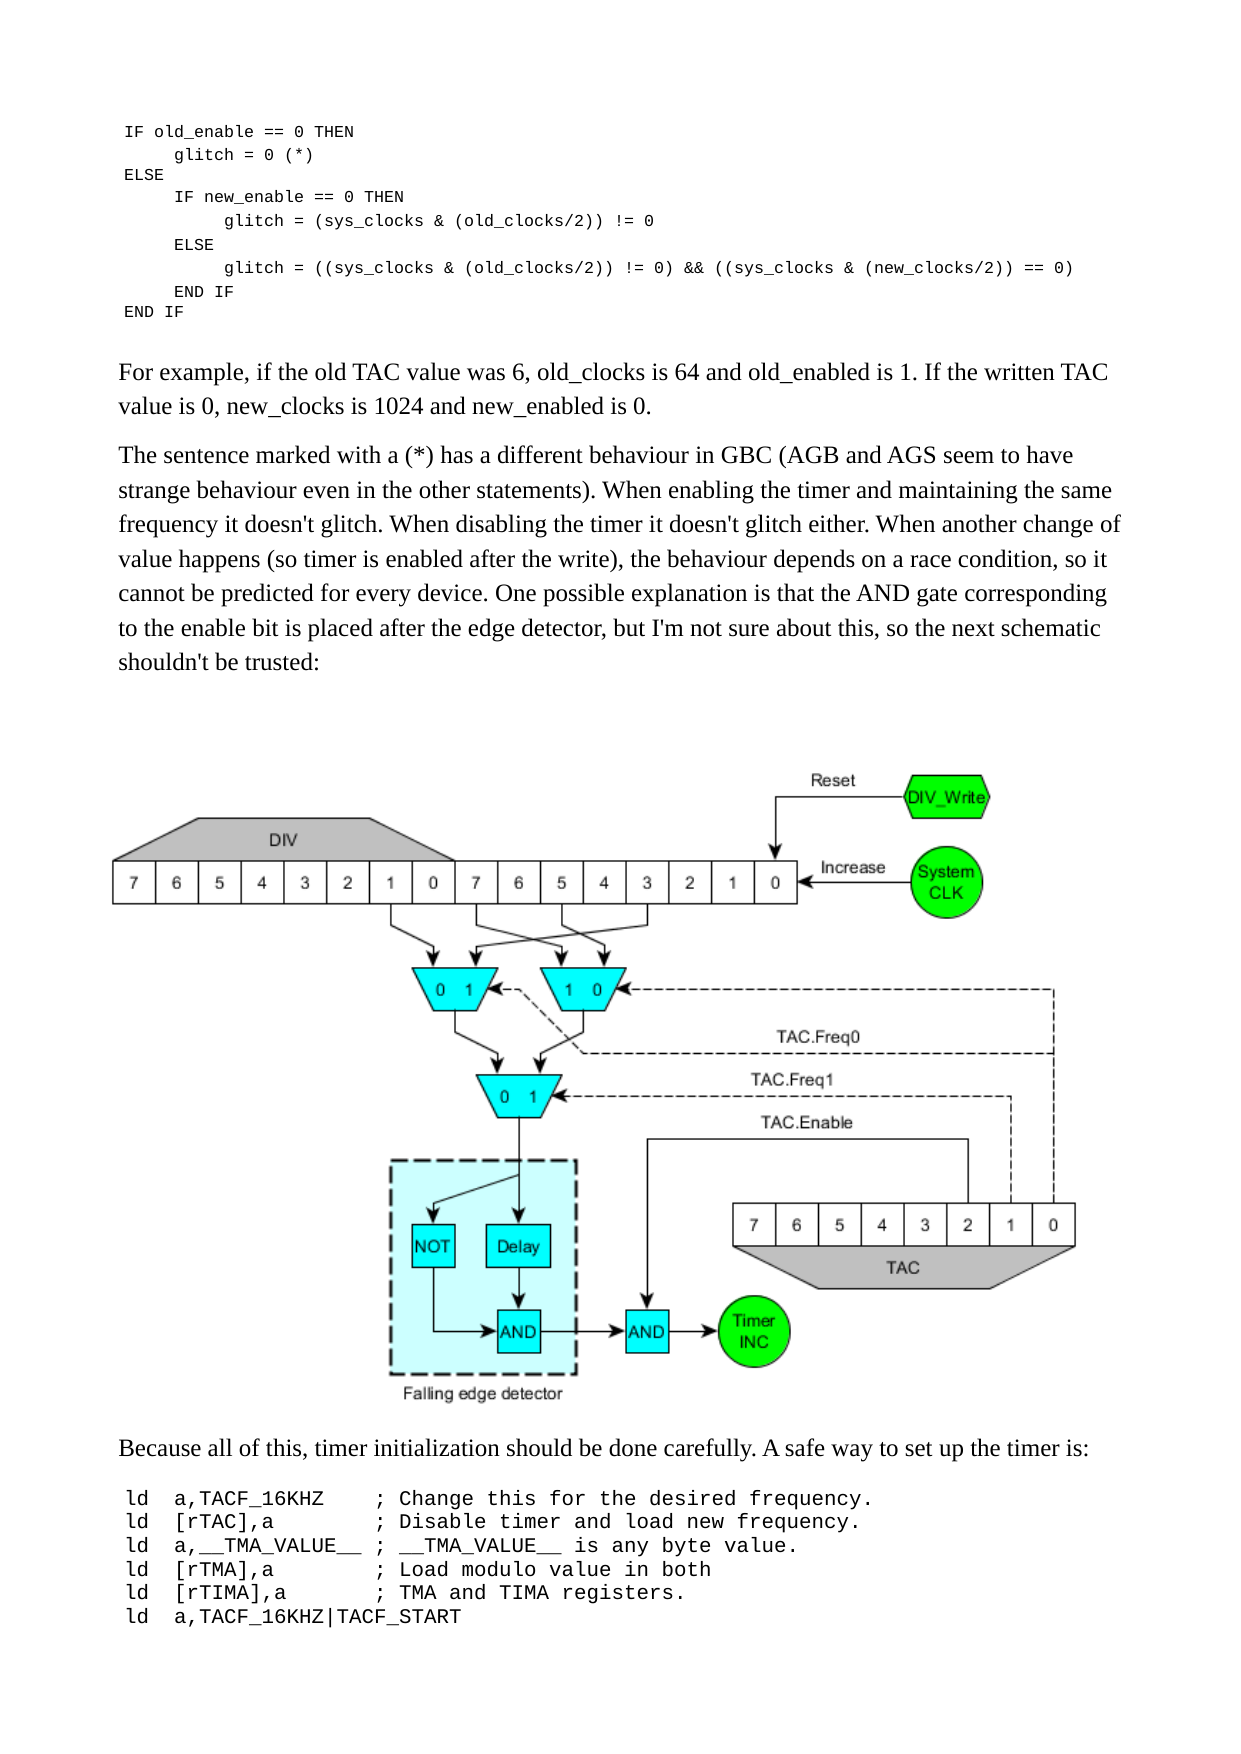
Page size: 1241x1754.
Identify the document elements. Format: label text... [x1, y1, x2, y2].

text The sentence marked with a (*) has a different behaviour in GBC (AGB and AGS seem to have strange behaviour even in the other statements). When enabling the timer and maintaining the same frequency it doesn't glitch. When disabling the timer it doesn't glitch either. When another change of value happens (so timer is enabled after the write), the behaviour depends on a race condition, so it cannot be predicted for every device. One possible explanation is that the AND gate corresponding to the enable bit is placed after the edge detector, but I'm not sure about this, so the next schematic shouldn't be trusted: [118, 440, 1122, 676]
table_header IF old_enable == 0 THEN glitch = 0 (*) ELSE IF new_enable == 0 THEN glitch = (sys_clocks & (old_clocks/2)) != 0 ELSE glitch = ((sys_clocks & (old_clocks/2)) != 0) && ((sys_clocks & (new_clocks/2)) == 0) END IF END IF [118, 118, 1123, 328]
table_header ld a,TACF_16KHZ ; Change this for the desired frequency. ld [rTAC],a ; Disable timer and load new frequency. ld a,__TMA_VALUE__ ; __TMA_VALUE__ is any byte value. ld [rTMA],a ; Load modulo value in both ld [rTIMA],a ; TMA and TIMA registers. ld a,TACF_16KHZ|TACF_START [118, 1482, 1123, 1635]
text For example, if the old TAC value was 6, old_clocks is 64 and old_enabled is 1. If the written TAC value is 0, new_clocks is 1024 and new_enabled is 0. [118, 357, 1122, 420]
text Because all of this, timer initialization should be done carefully. A safe way to set up the timer is: [118, 745, 1122, 1462]
picture [91, 745, 1096, 1428]
